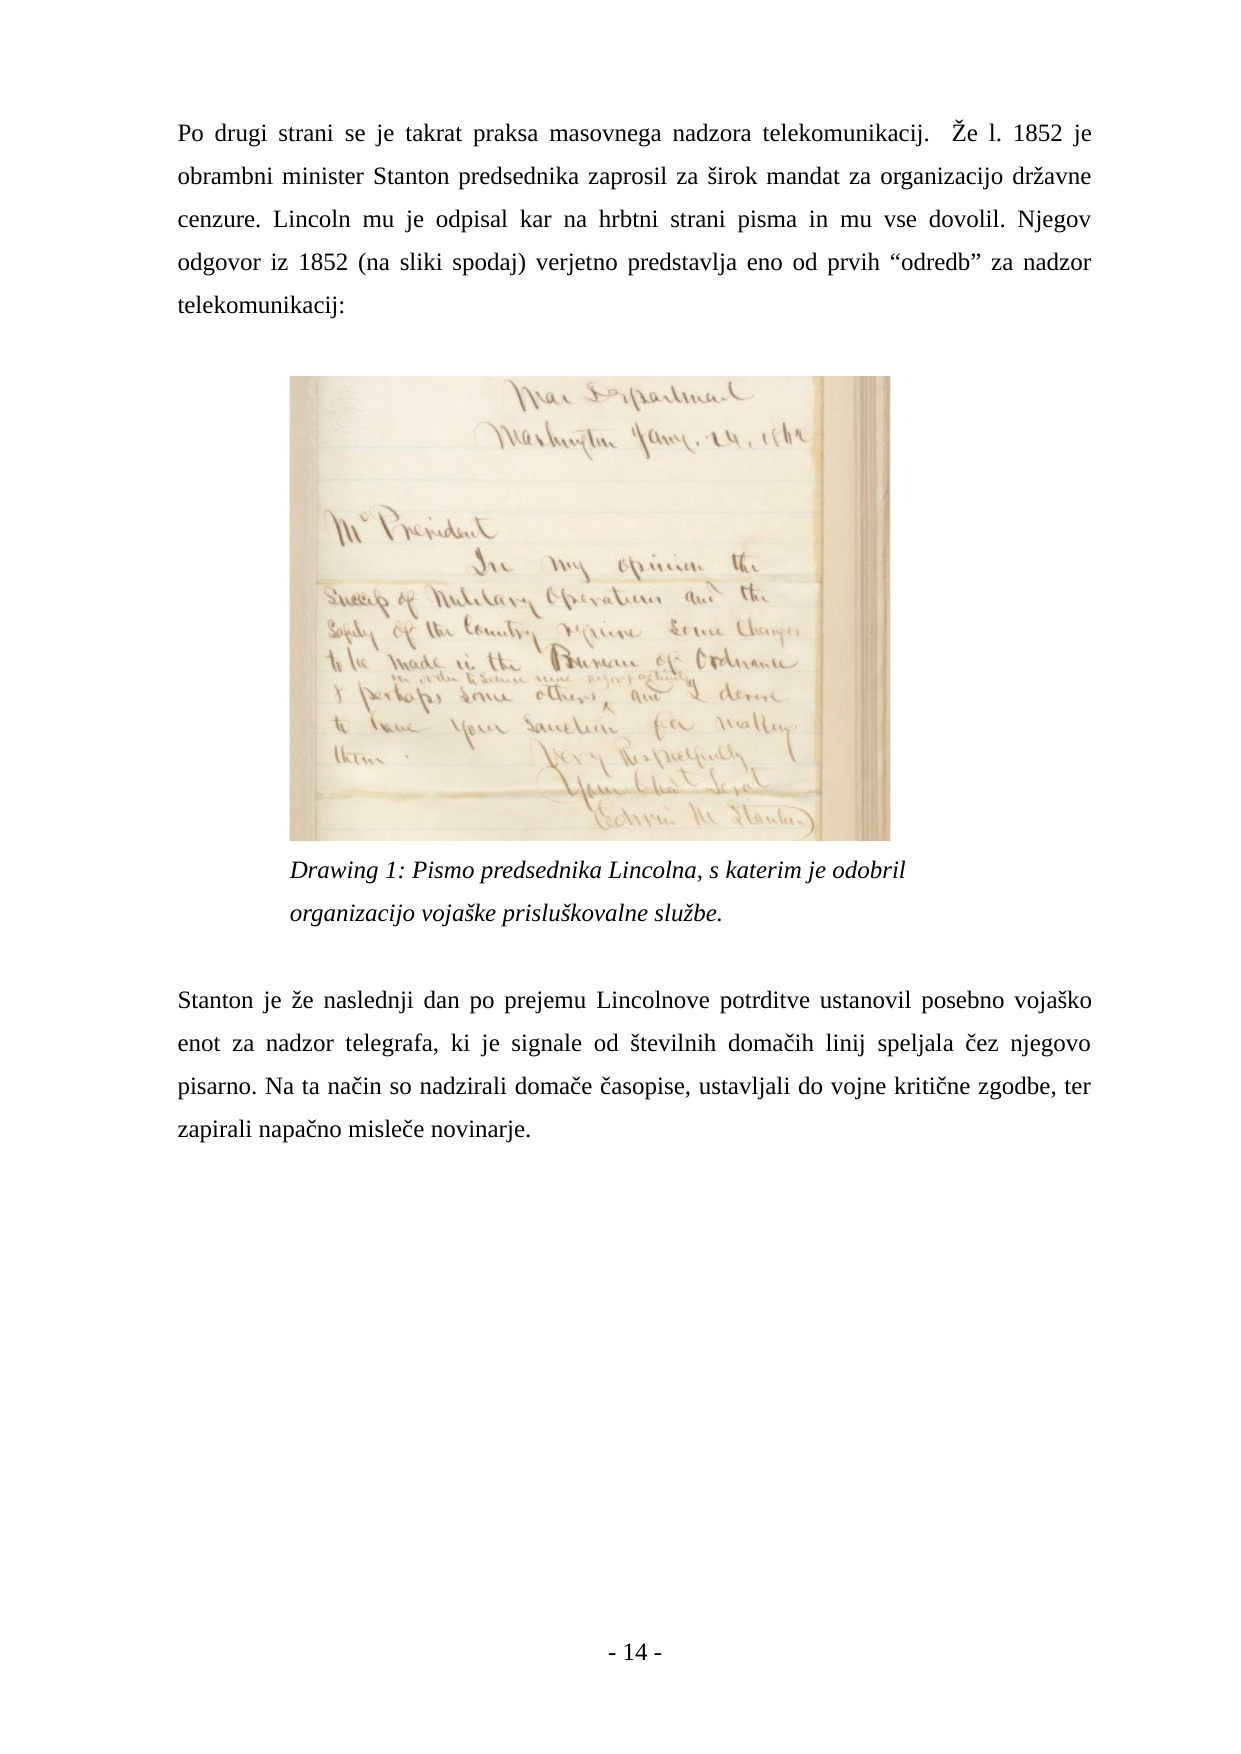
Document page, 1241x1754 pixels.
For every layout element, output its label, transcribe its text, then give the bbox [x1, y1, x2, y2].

text Po drugi strani se je takrat praksa masovnega nadzora telekomunikacij. Že l. 1852 je obrambni minister Stanton predsednika zaprosil za širok mandat za organizacijo državne cenzure. Lincoln mu je odpisal kar na hrbtni strani pisma in mu vse dovolil. Njegov odgovor iz 1852 (na sliki spodaj) verjetno predstavlja eno od prvih “odredb” za nadzor telekomunikacij: [177, 118, 1093, 319]
text Stanton je že naslednji dan po prejemu Lincolnove potrditve ustanovil posebno vojaško enot za nadzor telegrafa, ki je signale od številnih domačih linij speljala čez njegovo pisarno. Na ta način so nadzirali domače časopise, ustavljali do vojne kritične zgodbe, ter zapirali napačno misleče novinarje. [177, 985, 1093, 1143]
picture [289, 376, 891, 841]
text Drawing 1: Pismo predsednika Lincolna, s katerim je odobril organizacijo vojaške prisluškovalne službe. [289, 841, 980, 927]
